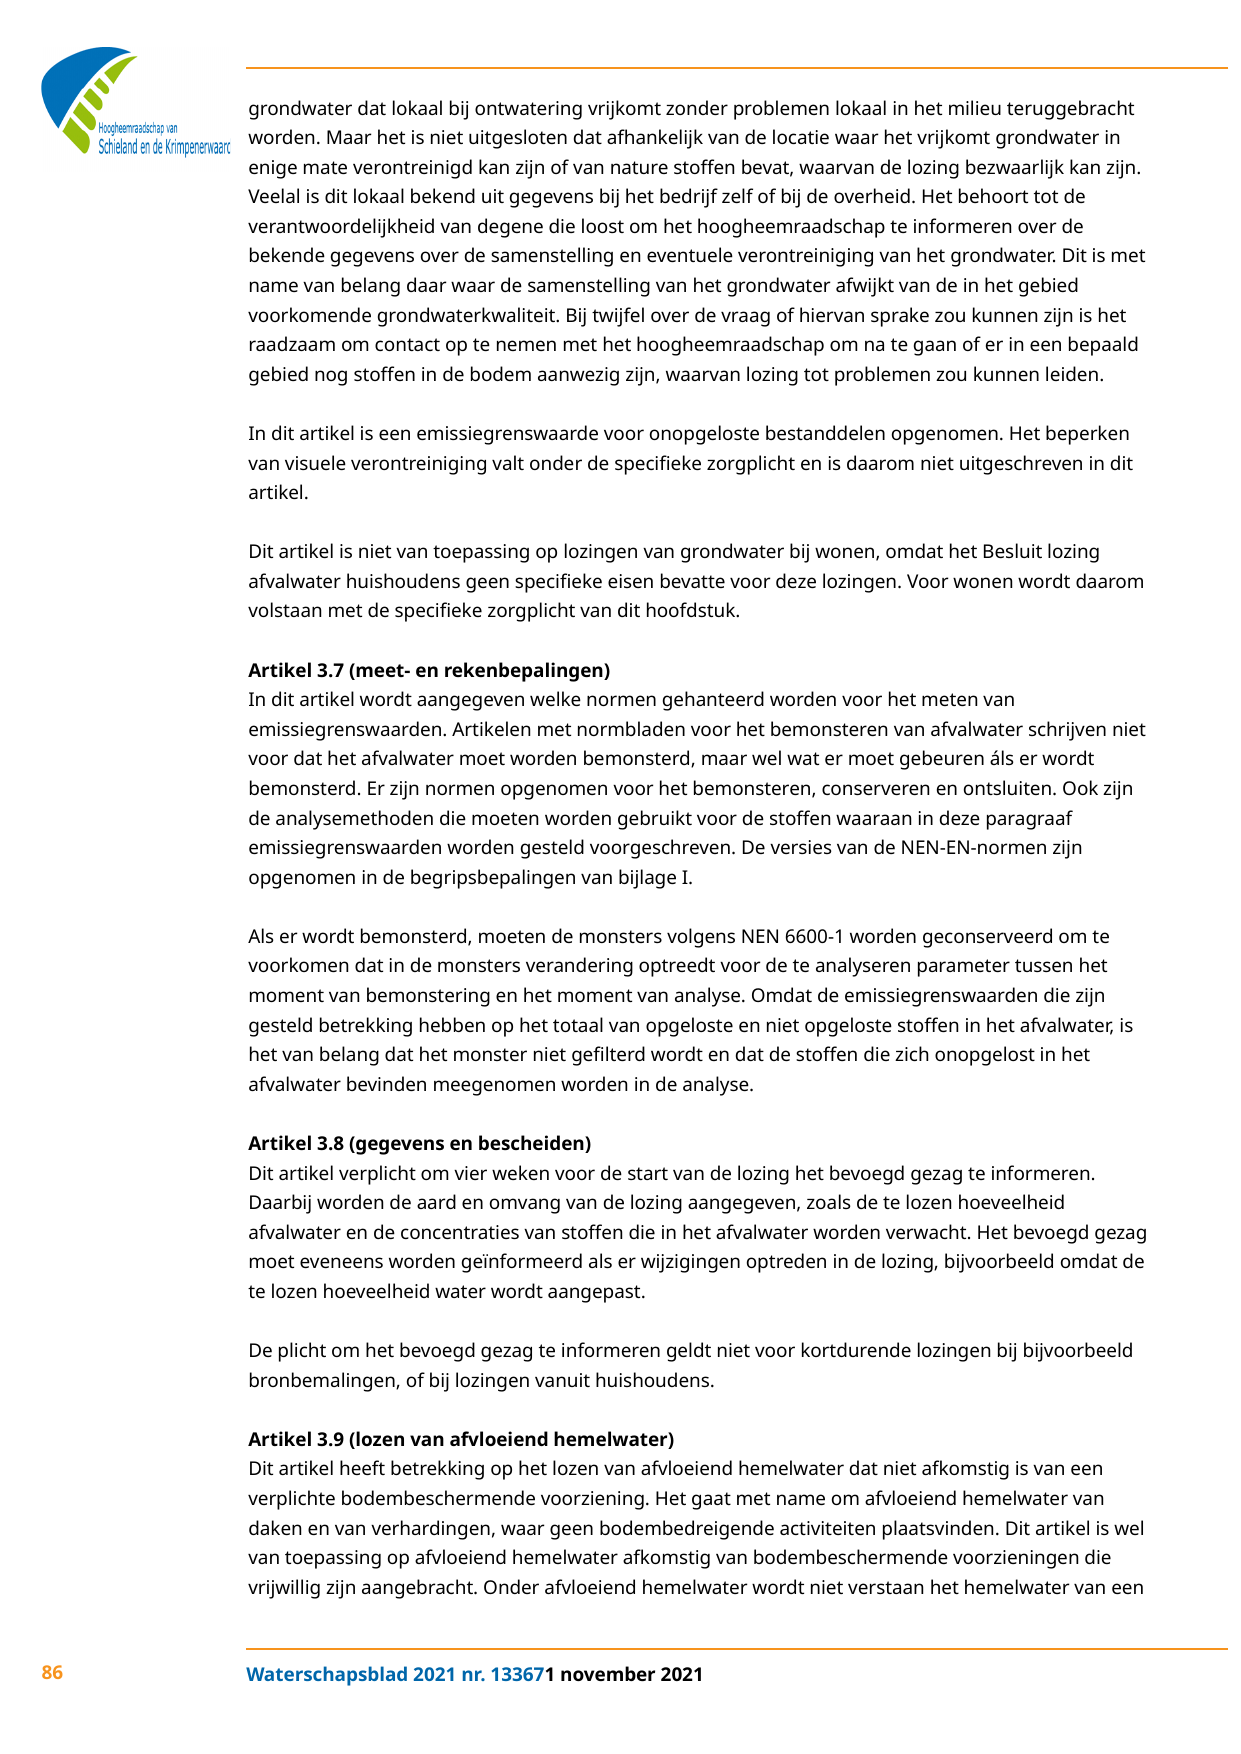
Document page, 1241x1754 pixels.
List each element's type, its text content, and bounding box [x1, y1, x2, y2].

text Dit artikel is niet van toepassing op lozingen van grondwater bij wonen, omdat het Besluit lozing afvalwater huishoudens geen specifieke eisen bevatte voor deze lozingen. Voor wonen wordt daarom volstaan met de specifieke zorgplicht van dit hoofdstuk. [248, 538, 1152, 623]
text Artikel 3.7 (meet- en rekenbepalingen) [248, 657, 1152, 683]
picture [41, 47, 231, 172]
text Dit artikel verplicht om vier weken voor de start van de lozing het bevoegd gezag te informeren. Daarbij worden de aard en omvang van de lozing aangegeven, zoals de te lozen hoeveelheid afvalwater en de concentraties van stoffen die in het afvalwater worden verwacht. Het bevoegd gezag moet eveneens worden geïnformeerd als er wijzigingen optreden in de lozing, bijvoorbeeld omdat de te lozen hoeveelheid water wordt aangepast. [248, 1160, 1152, 1304]
text Artikel 3.8 (gegevens en bescheiden) [248, 1130, 1152, 1156]
text In dit artikel wordt aangegeven welke normen gehanteerd worden voor het meten van emissiegrenswaarden. Artikelen met normbladen voor het bemonsteren van afvalwater schrijven niet voor dat het afvalwater moet worden bemonsterd, maar wel wat er moet gebeuren áls er wordt bemonsterd. Er zijn normen opgenomen voor het bemonsteren, conserveren en ontsluiten. Ook zijn de analysemethoden die moeten worden gebruikt voor de stoffen waaraan in deze paragraaf emissiegrenswaarden worden gesteld voorgeschreven. De versies van de NEN-EN-normen zijn opgenomen in de begripsbepalingen van bijlage I. [248, 686, 1152, 890]
text Als er wordt bemonsterd, moeten de monsters volgens NEN 6600-1 worden geconserveerd om te voorkomen dat in de monsters verandering optreedt voor de te analyseren parameter tussen het moment van bemonstering en het moment van analyse. Omdat de emissiegrenswaarden die zijn gesteld betrekking hebben op het totaal van opgeloste en niet opgeloste stoffen in het afvalwater, is het van belang dat het monster niet gefilterd wordt en dat de stoffen die zich onopgelost in het afvalwater bevinden meegenomen worden in de analyse. [248, 923, 1152, 1097]
text Dit artikel heeft betrekking op het lozen van afvloeiend hemelwater dat niet afkomstig is van een verplichte bodembeschermende voorziening. Het gaat met name om afvloeiend hemelwater van daken en van verhardingen, waar geen bodembedreigende activiteiten plaatsvinden. Dit artikel is wel van toepassing op afvloeiend hemelwater afkomstig van bodembeschermende voorzieningen die vrijwillig zijn aangebracht. Onder afvloeiend hemelwater wordt niet verstaan het hemelwater van een [248, 1456, 1152, 1600]
text Artikel 3.9 (lozen van afvloeiend hemelwater) [248, 1426, 1152, 1452]
text De plicht om het bevoegd gezag te informeren geldt niet voor kortdurende lozingen bij bijvoorbeeld bronbemalingen, of bij lozingen vanuit huishoudens. [248, 1337, 1152, 1393]
text In dit artikel is een emissiegrenswaarde voor onopgeloste bestanddelen opgenomen. Het beperken van visuele verontreiniging valt onder de specifieke zorgplicht en is daarom niet uitgeschreven in dit artikel. [248, 420, 1152, 505]
text grondwater dat lokaal bij ontwatering vrijkomt zonder problemen lokaal in het milieu teruggebracht worden. Maar het is niet uitgesloten dat afhankelijk van de locatie waar het vrijkomt grondwater in enige mate verontreinigd kan zijn of van nature stoffen bevat, waarvan de lozing bezwaarlijk kan zijn. Veelal is dit lokaal bekend uit gegevens bij het bedrijf zelf of bij de overheid. Het behoort tot de verantwoordelijkheid van degene die loost om het hoogheemraadschap te informeren over de bekende gegevens over de samenstelling en eventuele verontreiniging van het grondwater. Dit is met name van belang daar waar de samenstelling van het grondwater afwijkt van de in het gebied voorkomende grondwaterkwaliteit. Bij twijfel over de vraag of hiervan sprake zou kunnen zijn is het raadzaam om contact op te nemen met het hoogheemraadschap om na te gaan of er in een bepaald gebied nog stoffen in de bodem aanwezig zijn, waarvan lozing tot problemen zou kunnen leiden. [248, 95, 1152, 387]
